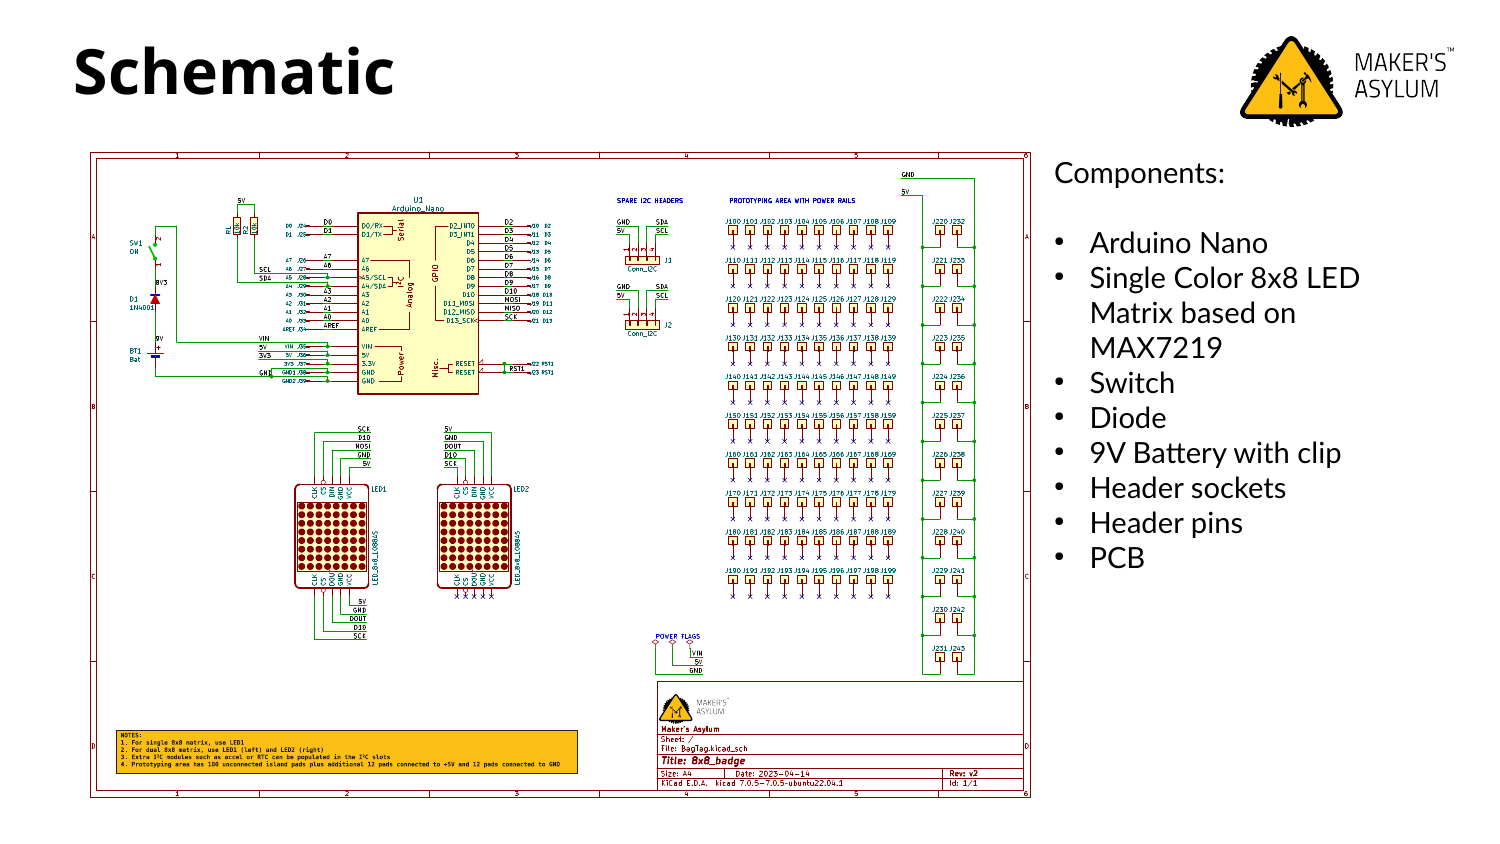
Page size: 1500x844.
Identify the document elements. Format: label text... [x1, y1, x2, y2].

text_box Components: Arduino Nano Single Color 8x8 LED Matrix based on MAX7219 Switch Diode 9V Battery with clip Header sockets Header pins PCB [1039, 147, 1453, 583]
text_box Schematic [58, 11, 822, 127]
picture [88, 147, 1033, 798]
picture [1240, 36, 1454, 128]
